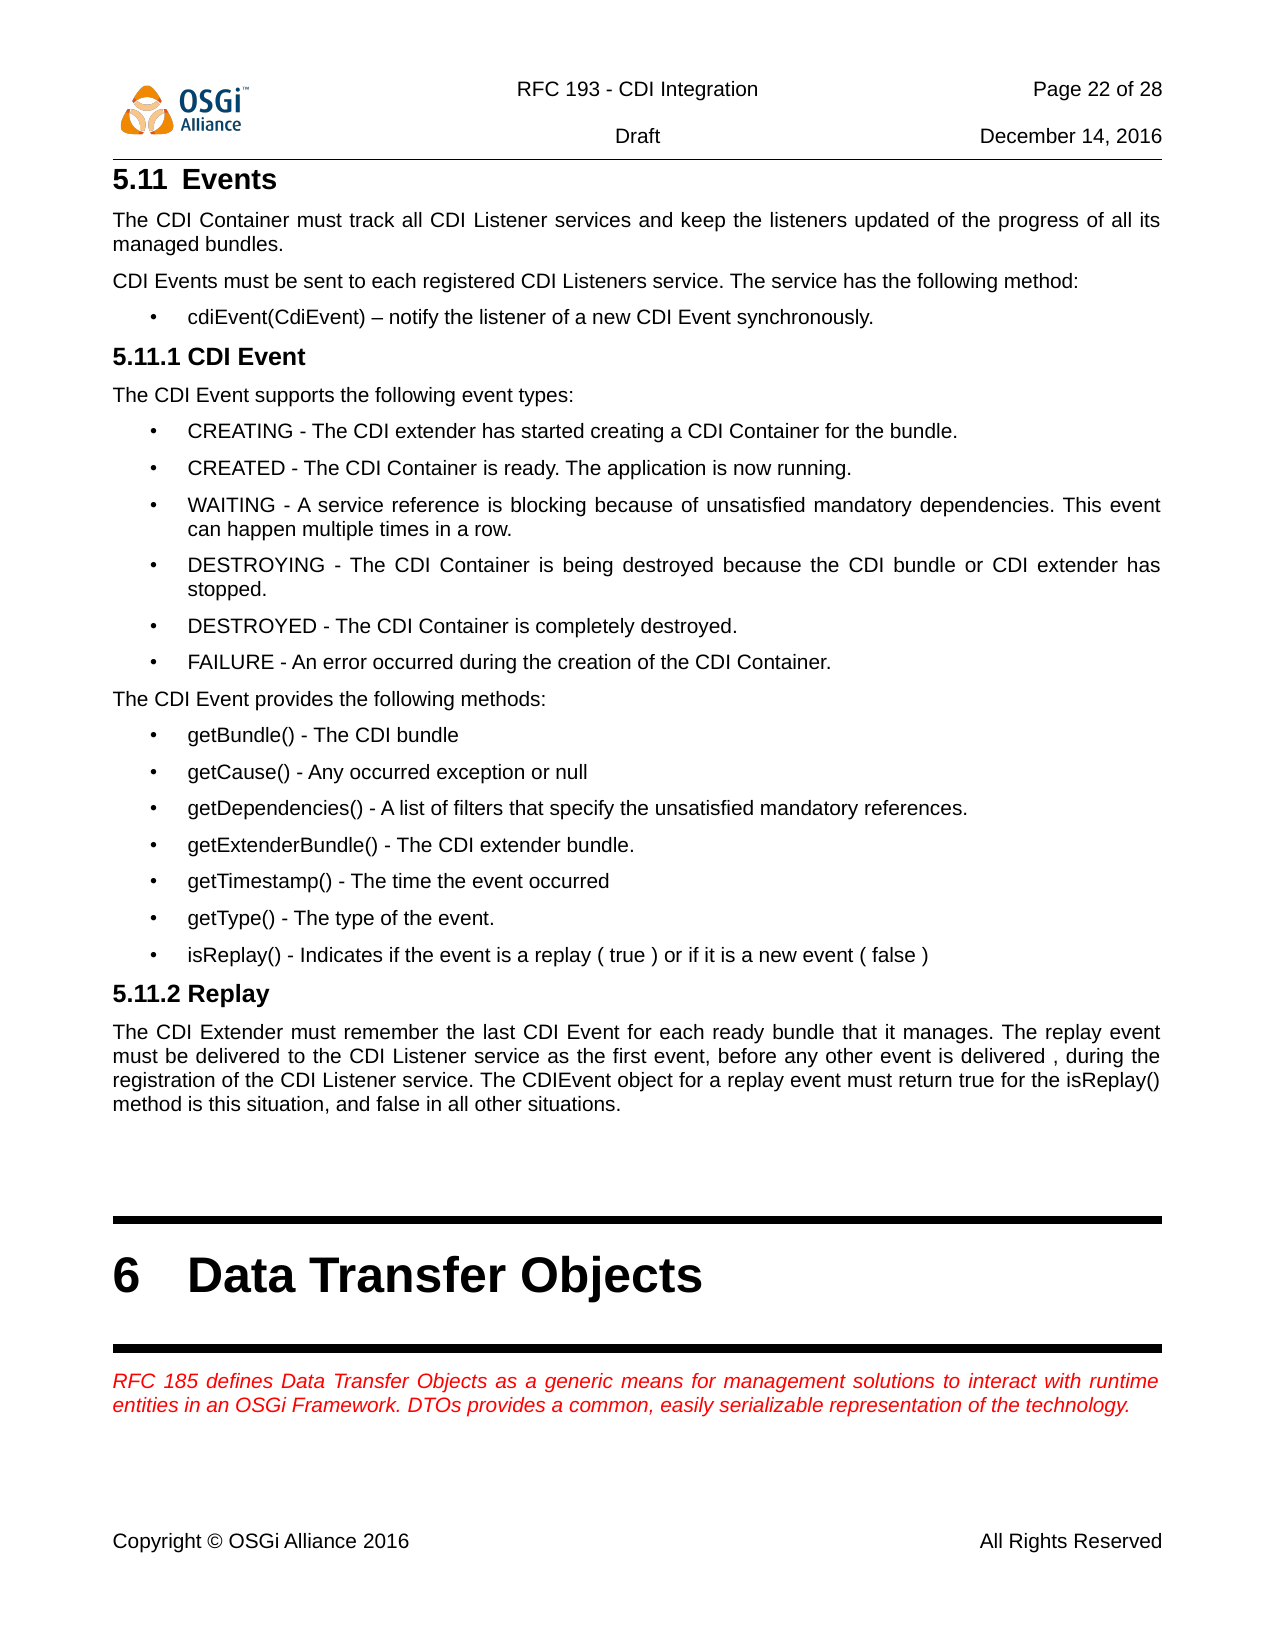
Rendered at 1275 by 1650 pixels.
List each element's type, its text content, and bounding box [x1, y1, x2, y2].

list getType() - The type of the event. [150, 906, 1162, 930]
subtitle Data Transfer Objects [112, 1217, 1162, 1353]
list CREATING - The CDI extender has started creating a CDI Container for the bundle. [150, 419, 1162, 443]
list getBundle() - The CDI bundle [150, 723, 1162, 747]
subtitle CDI Event [112, 342, 1162, 370]
list cdiEvent(CdiEvent) – notify the listener of a new CDI Event synchronously. [150, 305, 1162, 329]
subtitle Events [112, 160, 1162, 196]
list getCause() - Any occurred exception or null [150, 759, 1162, 784]
text The CDI Event supports the following event types: [112, 383, 1162, 407]
list DESTROYING - The CDI Container is being destroyed because the CDI bundle or CDI extender has stopped. [150, 553, 1162, 601]
list isReplay() - Indicates if the event is a replay ( true ) or if it is a new event ( false ) [150, 942, 1162, 966]
subtitle Replay [112, 979, 1162, 1008]
list getExtenderBundle() - The CDI extender bundle. [150, 833, 1162, 857]
text The CDI Extender must remember the last CDI Event for each ready bundle that it manages. The replay event must be delivered to the CDI Listener service as the first event, before any other event is delivered , during the registration of the CDI Listener service. The CDIEvent object for a replay event must return true for the isReplay() method is this situation, and false in all other situations. [112, 1020, 1162, 1116]
list WAITING - A service reference is blocking because of unsatisfied mandatory dependencies. This event can happen multiple times in a row. [150, 492, 1162, 540]
picture [113, 78, 257, 142]
text CDI Events must be sent to each registered CDI Listeners service. The service has the following method: [112, 268, 1162, 292]
text The CDI Event provides the following methods: [112, 687, 1162, 711]
text The CDI Container must track all CDI Listener services and keep the listeners updated of the progress of all its managed bundles. [112, 208, 1162, 256]
list FAILURE - An error occurred during the creation of the CDI Container. [150, 650, 1162, 674]
list getDependencies() - A list of filters that specify the unsatisfied mandatory references. [150, 796, 1162, 820]
text RFC 185 defines Data Transfer Objects as a generic means for management solutions to interact with runtime entities in an OSGi Framework. DTOs provides a common, easily serializable representation of the technology. [112, 1369, 1162, 1417]
list CREATED - The CDI Container is ready. The application is now running. [150, 456, 1162, 480]
list getTimestamp() - The time the event occurred [150, 869, 1162, 893]
list DESTROYED - The CDI Container is completely destroyed. [150, 613, 1162, 637]
